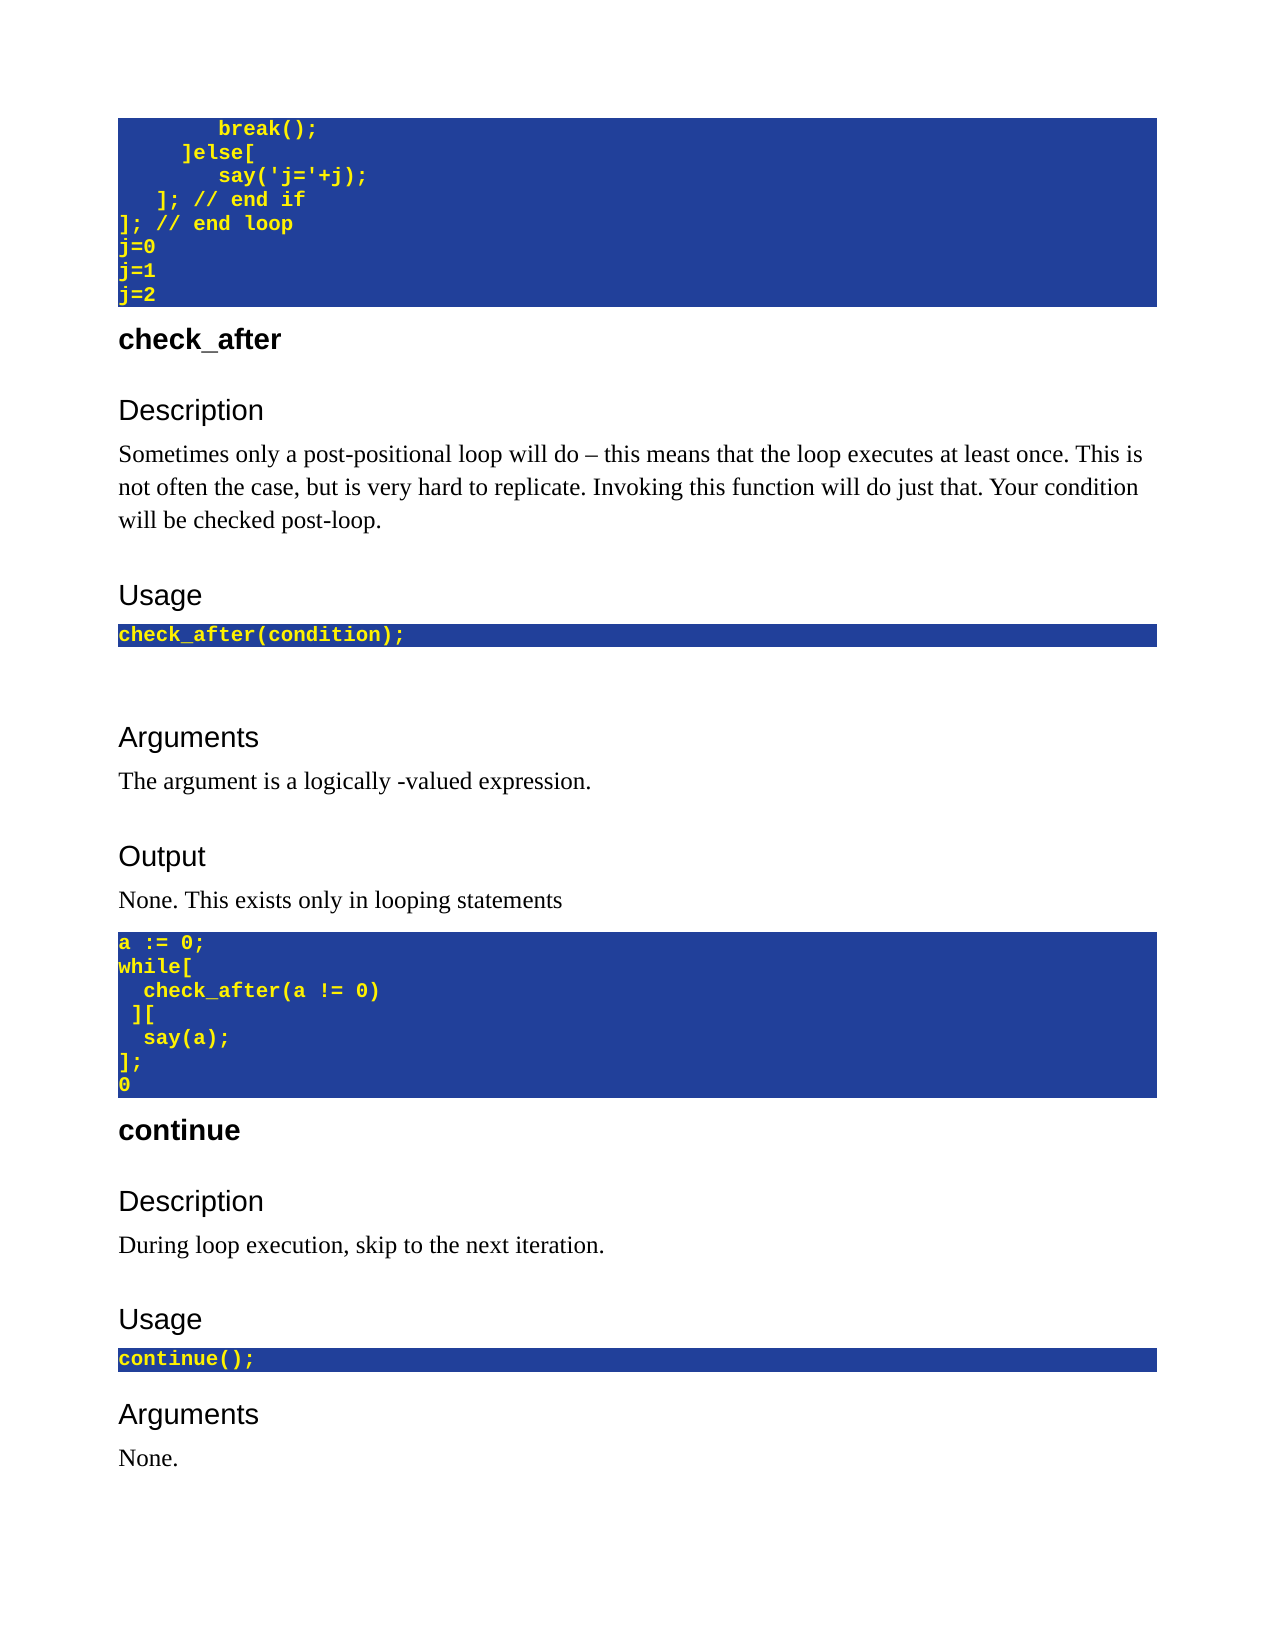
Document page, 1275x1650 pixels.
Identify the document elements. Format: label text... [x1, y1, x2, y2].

text while[ [118, 956, 1157, 980]
subtitle check_after [118, 322, 1157, 356]
subtitle Arguments [118, 720, 1157, 754]
text j=2 [118, 284, 1157, 307]
text j=0 [118, 236, 1157, 260]
text None. This exists only in looping statements [118, 885, 1157, 913]
text say('j='+j); [118, 165, 1157, 189]
subtitle Description [118, 393, 1157, 427]
text a := 0; [118, 932, 1157, 956]
subtitle continue [118, 1112, 1157, 1146]
text Sometimes only a post-positional loop will do – this means that the loop executes at least once. This is not often the case, but is very hard to replicate. Invoking this function will do just that. Your condition will be checked post-loop. [118, 439, 1157, 534]
subtitle Output [118, 839, 1157, 872]
text During loop execution, skip to the next iteration. [118, 1230, 1157, 1258]
text The argument is a logically -valued expression. [118, 766, 1157, 795]
text ]; // end loop [118, 213, 1157, 236]
subtitle Arguments [118, 1397, 1157, 1431]
text continue(); [118, 1348, 1157, 1372]
text ]else[ [118, 142, 1157, 165]
text ]; // end if [118, 189, 1157, 213]
text say(a); [118, 1027, 1157, 1051]
text ]; [118, 1051, 1157, 1074]
text ][ [118, 1003, 1157, 1027]
text j=1 [118, 260, 1157, 284]
text check_after(condition); [118, 624, 1157, 647]
text 0 [118, 1074, 1157, 1098]
subtitle Description [118, 1184, 1157, 1217]
text None. [118, 1443, 1157, 1472]
text check_after(a != 0) [118, 980, 1157, 1003]
subtitle Usage [118, 578, 1157, 611]
subtitle Usage [118, 1302, 1157, 1336]
text break(); [118, 118, 1157, 142]
